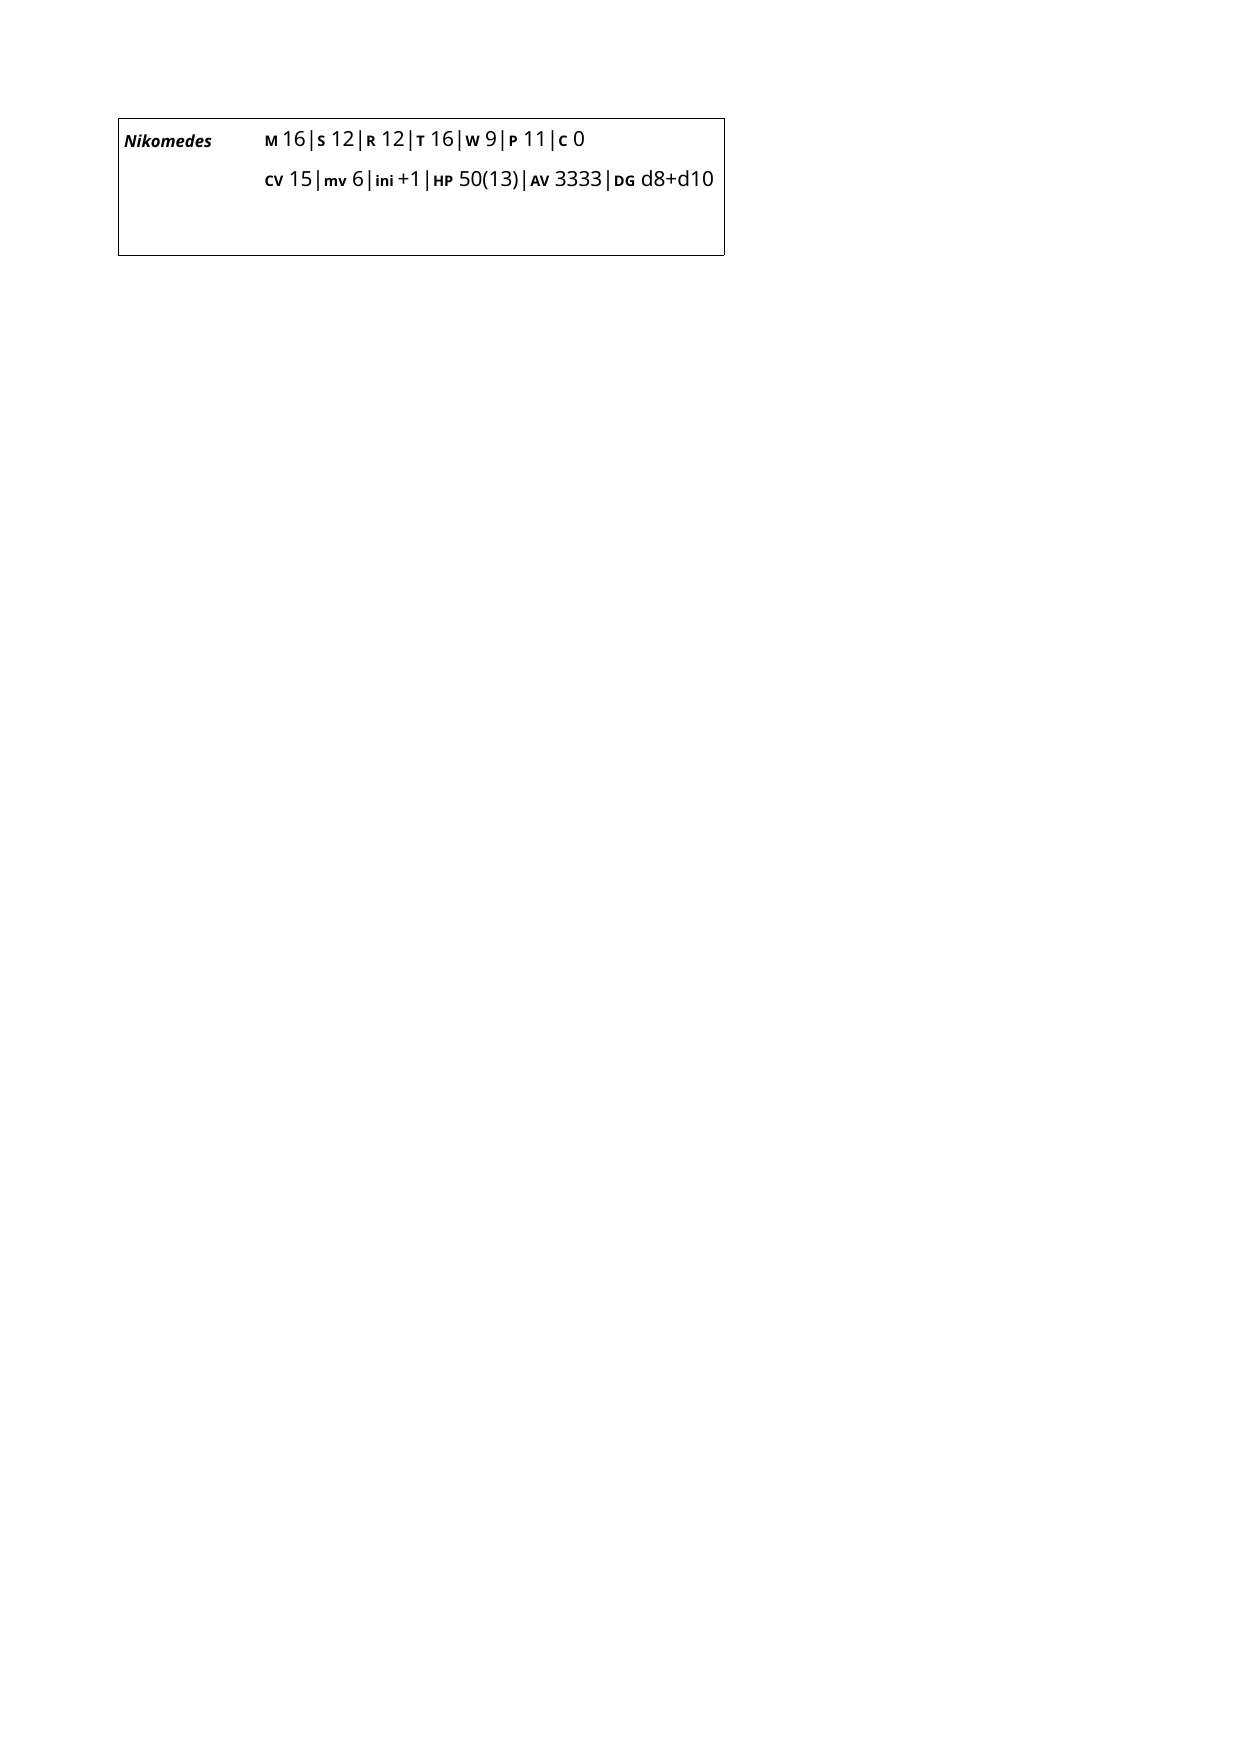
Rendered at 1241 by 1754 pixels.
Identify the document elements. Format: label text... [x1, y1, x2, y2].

table_header M 16|S 12|R 12|T 16|W 9|P 11|C 0 [259, 119, 724, 158]
table_cell [119, 198, 258, 255]
table_cell CV 15|mv 6|ini +1|HP 50(13)|AV 3333|DG d8+d10 [259, 158, 724, 198]
table_cell [259, 198, 724, 255]
table_cell [119, 158, 258, 198]
table_header Nikomedes [119, 119, 258, 158]
